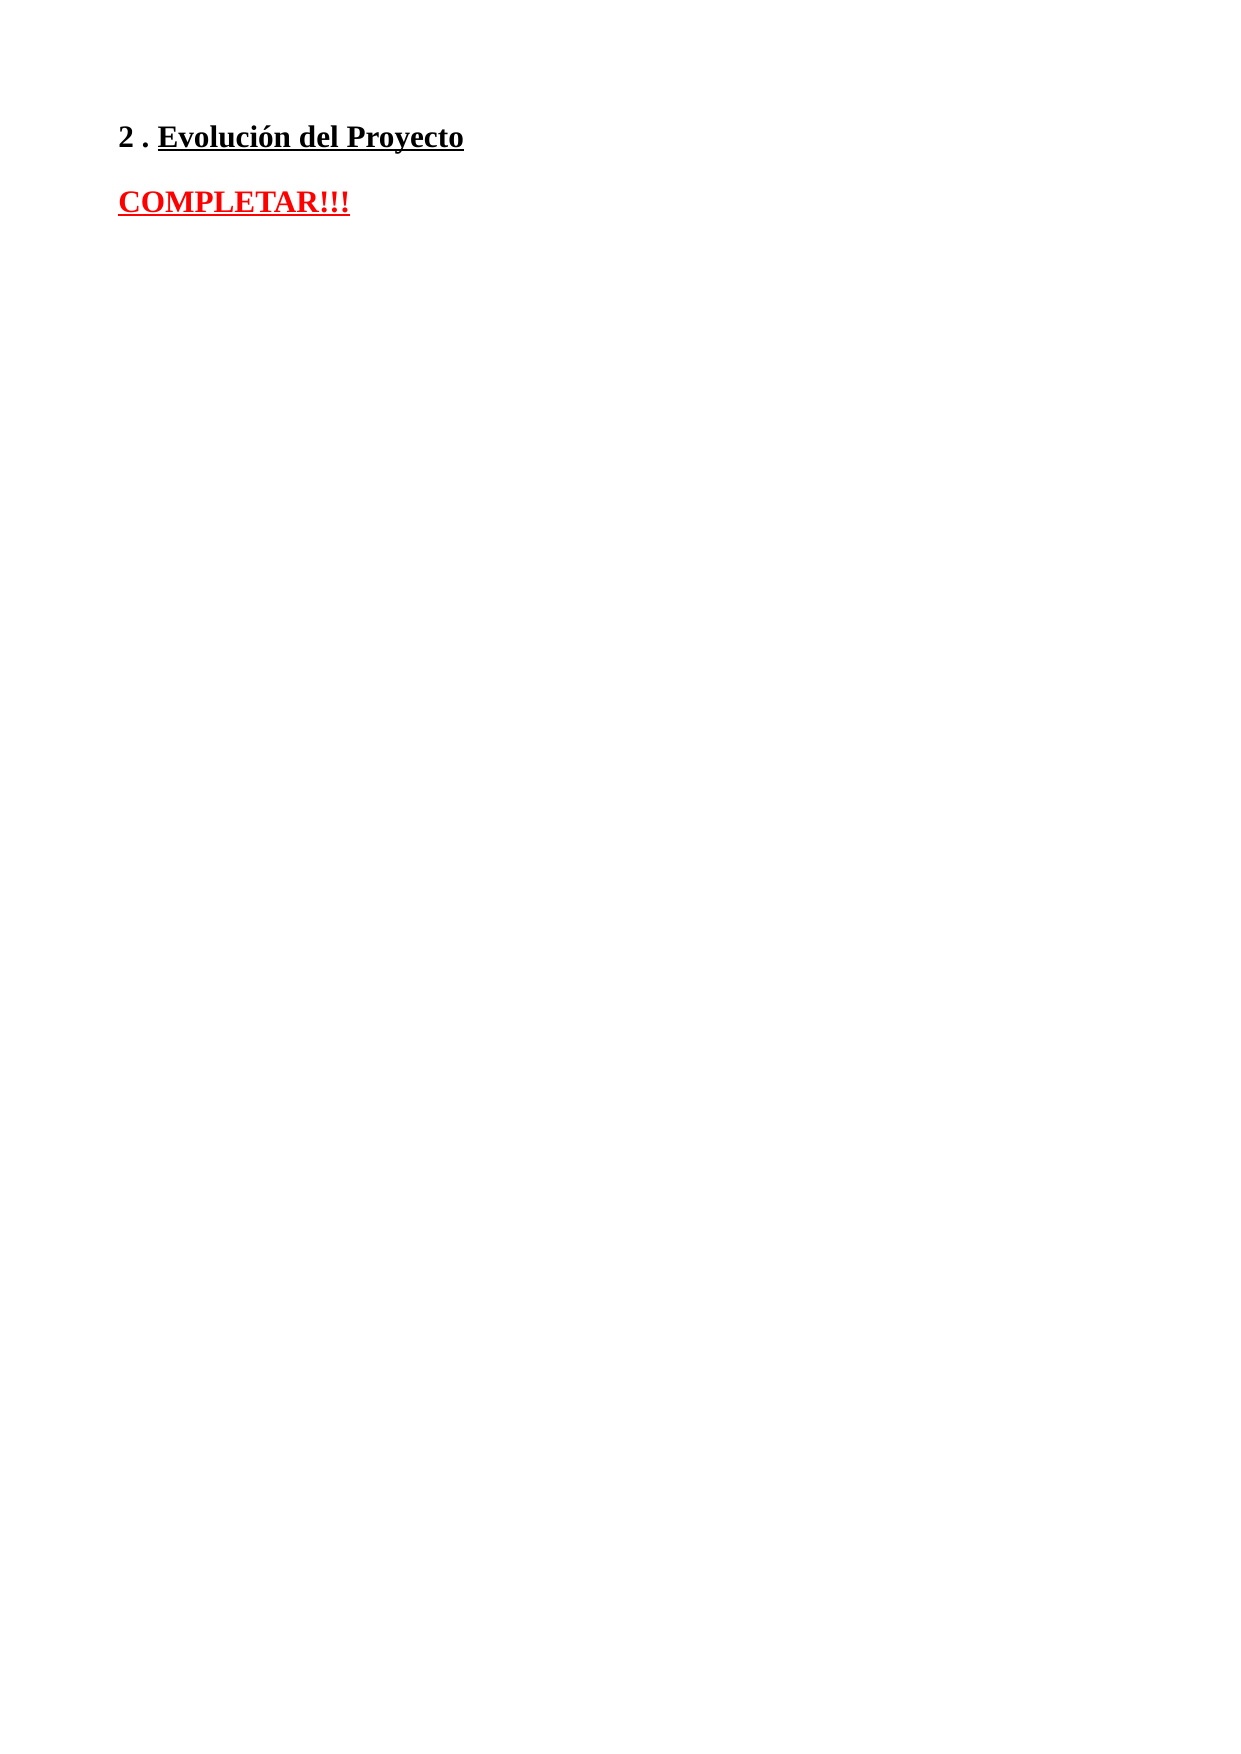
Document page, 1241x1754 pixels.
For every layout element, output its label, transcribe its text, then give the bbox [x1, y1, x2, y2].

text 2 . Evolución del Proyecto [118, 118, 1122, 154]
text COMPLETAR!!! [118, 183, 1122, 219]
